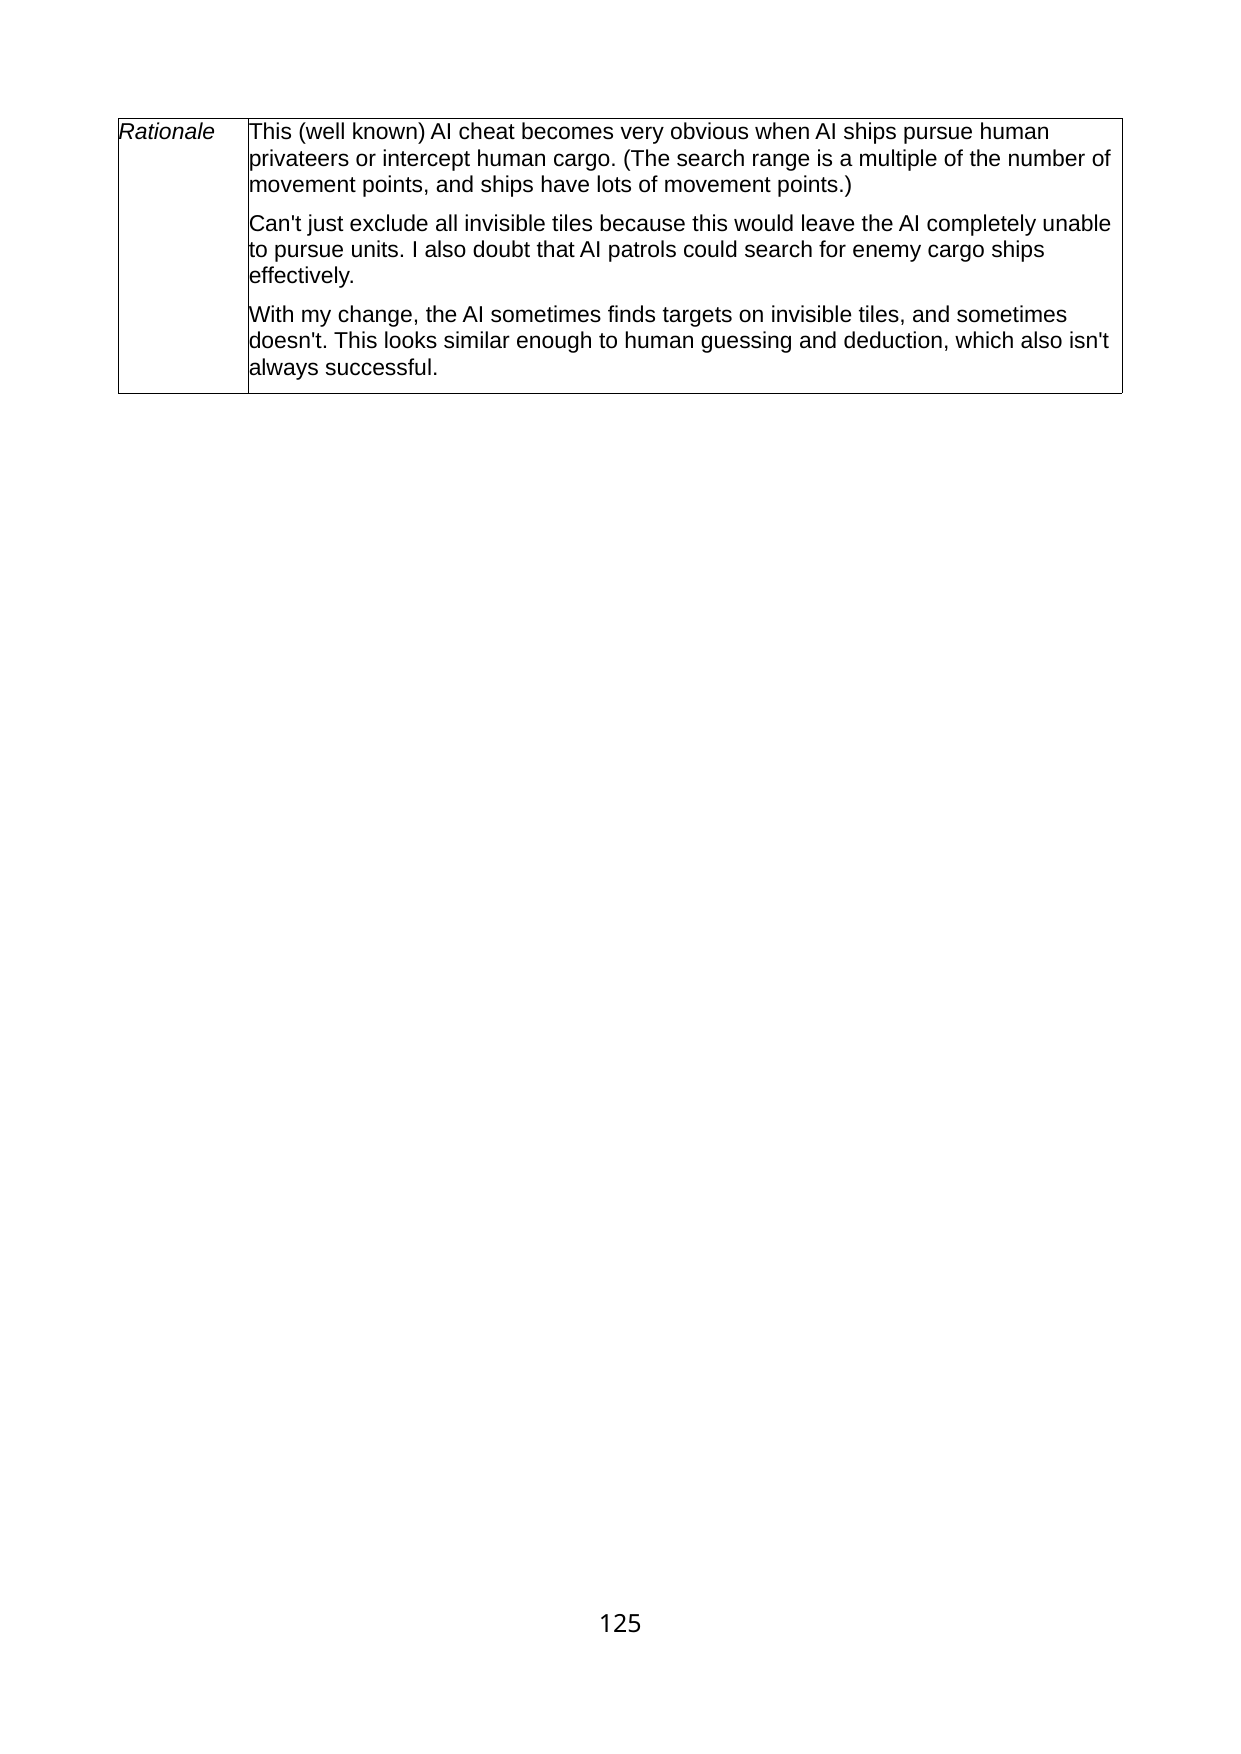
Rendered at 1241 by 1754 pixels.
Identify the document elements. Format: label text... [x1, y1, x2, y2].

table_cell Rationale [119, 119, 248, 393]
table_cell This (well known) AI cheat becomes very obvious when AI ships pursue human privateers or intercept human cargo. (The search range is a multiple of the number of movement points, and ships have lots of movement points.) Can't just exclude all invisible tiles because this would leave the AI completely unable to pursue units. I also doubt that AI patrols could search for enemy cargo ships effectively. With my change, the AI sometimes finds targets on invisible tiles, and sometimes doesn't. This looks similar enough to human guessing and deduction, which also isn't always successful. [249, 119, 1122, 393]
